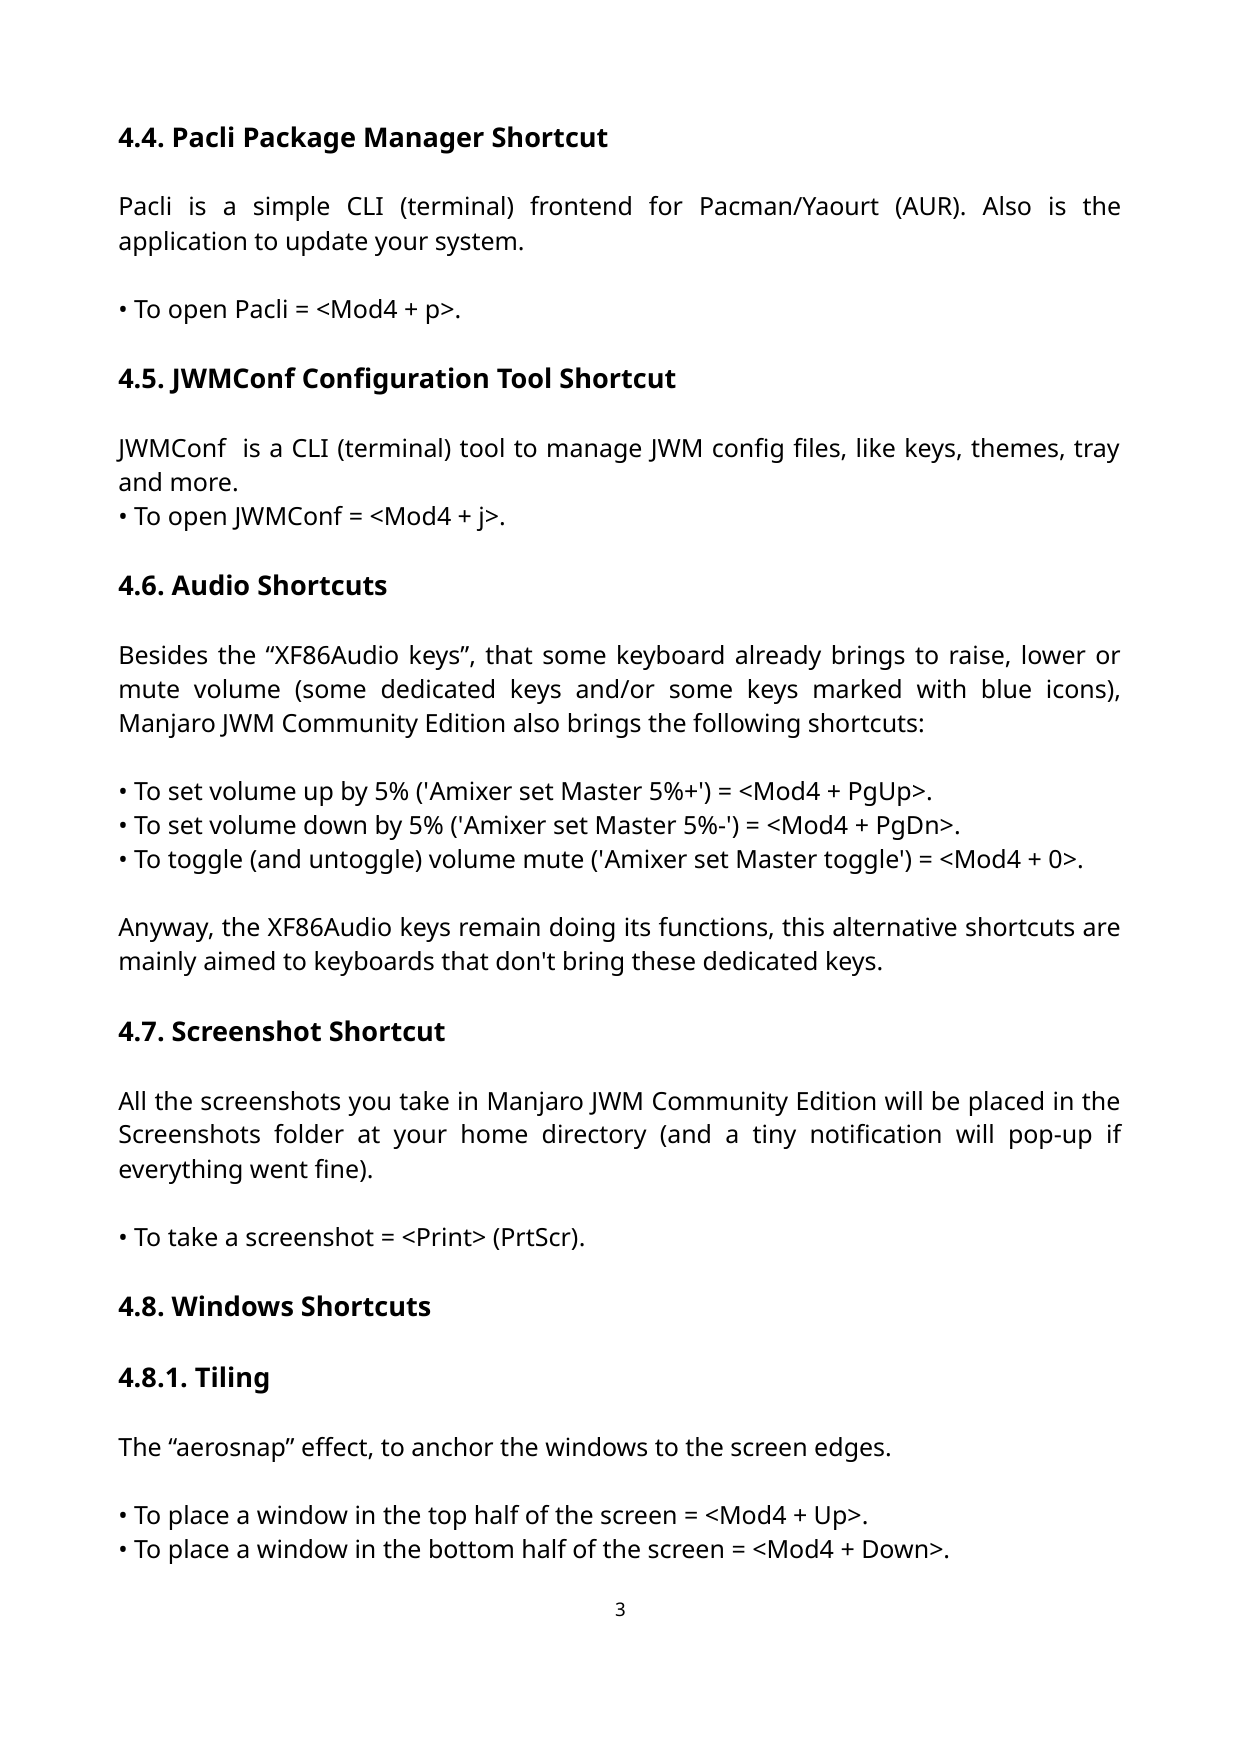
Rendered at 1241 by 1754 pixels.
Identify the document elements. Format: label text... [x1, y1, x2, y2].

text • To take a screenshot = <Print> (PrtScr). [118, 1219, 1122, 1253]
text • To toggle (and untoggle) volume mute ('Amixer set Master toggle') = <Mod4 + 0>. [118, 842, 1122, 876]
text The “aerosnap” effect, to anchor the windows to the screen edges. [118, 1429, 1122, 1463]
subtitle 4.5. JWMConf Configuration Tool Shortcut [118, 359, 1122, 396]
text Pacli is a simple CLI (terminal) frontend for Pacman/Yaourt (AUR). Also is the application to update your system. [118, 189, 1122, 257]
text Besides the “XF86Audio keys”, that some keyboard already brings to raise, lower or mute volume (some dedicated keys and/or some keys marked with blue icons), Manjaro JWM Community Edition also brings the following shortcuts: [118, 637, 1122, 740]
subtitle 4.8.1. Tiling [118, 1358, 1122, 1395]
subtitle 4.6. Audio Shortcuts [118, 567, 1122, 603]
text JWMConf is a CLI (terminal) tool to manage JWM config files, like keys, themes, tray and more. [118, 430, 1122, 498]
subtitle 4.7. Screenshot Shortcut [118, 1012, 1122, 1049]
subtitle 4.8. Windows Shortcuts [118, 1287, 1122, 1324]
text All the screenshots you take in Manjaro JWM Community Edition will be placed in the Screenshots folder at your home directory (and a tiny notification will pop-up if everything went fine). [118, 1083, 1122, 1185]
text • To set volume down by 5% ('Amixer set Master 5%-') = <Mod4 + PgDn>. [118, 808, 1122, 842]
text • To open JWMConf = <Mod4 + j>. [118, 498, 1122, 532]
text • To place a window in the top half of the screen = <Mod4 + Up>. [118, 1497, 1122, 1532]
text • To place a window in the bottom half of the screen = <Mod4 + Down>. [118, 1532, 1122, 1566]
subtitle 4.4. Pacli Package Manager Shortcut [118, 118, 1122, 155]
text • To set volume up by 5% ('Amixer set Master 5%+') = <Mod4 + PgUp>. [118, 774, 1122, 808]
text • To open Pacli = <Mod4 + p>. [118, 291, 1122, 325]
text Anyway, the XF86Audio keys remain doing its functions, this alternative shortcuts are mainly aimed to keyboards that don't bring these dedicated keys. [118, 910, 1122, 978]
